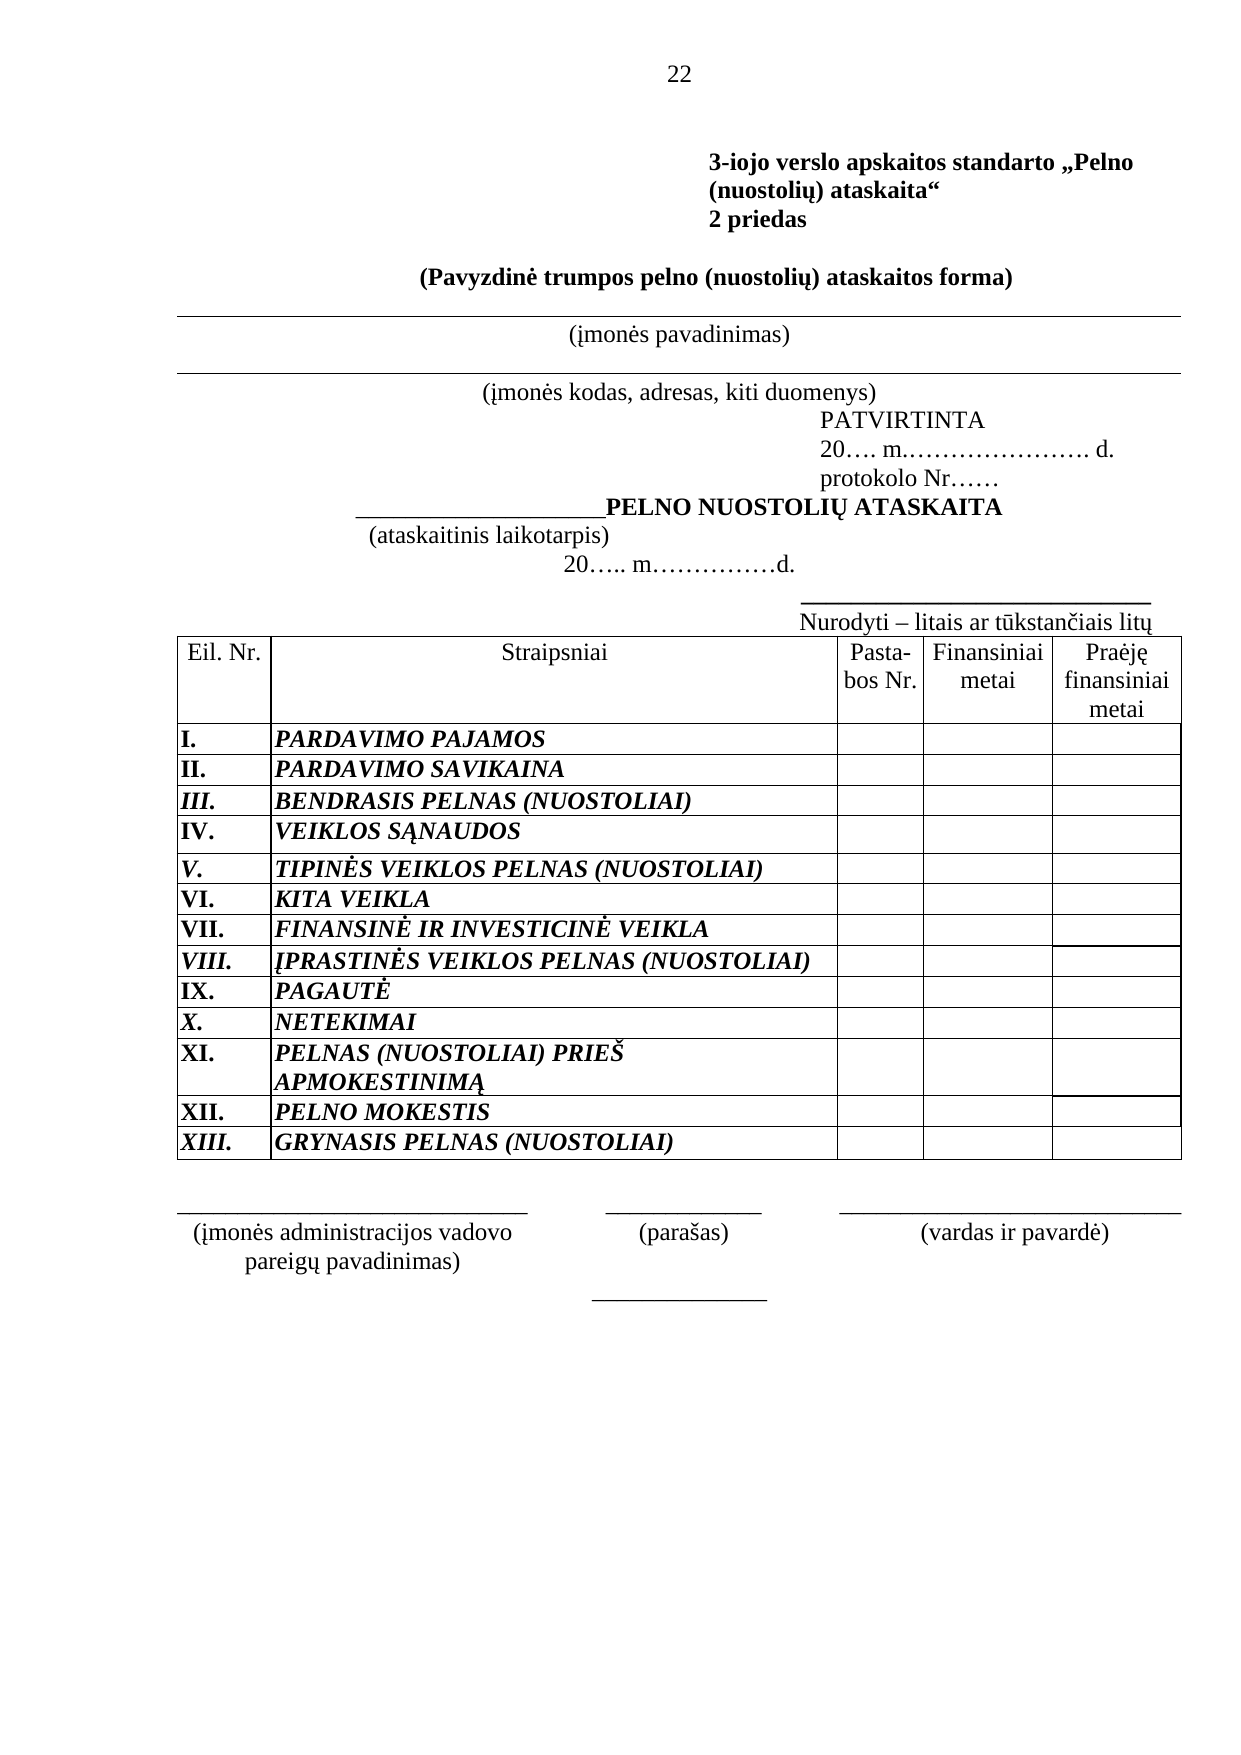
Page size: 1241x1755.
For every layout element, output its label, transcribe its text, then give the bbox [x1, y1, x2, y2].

text ______________ [177, 1275, 1181, 1303]
table_cell PELNO MOKESTIS [272, 1096, 837, 1126]
table_cell [1053, 854, 1180, 883]
table_cell VII. [178, 915, 270, 945]
table_cell [924, 977, 1052, 1007]
table_cell [1053, 884, 1180, 914]
table_cell X. [178, 1008, 270, 1037]
table_cell PELNAS (NUOSTOLIAI) PRIEŠ APMOKESTINIMĄ [272, 1039, 837, 1095]
table_header Finansiniai metai [924, 637, 1052, 723]
table_cell [838, 786, 923, 815]
text PATVIRTINTA [177, 406, 1181, 434]
text ____________________________ [162, 578, 1181, 607]
table_cell [838, 915, 923, 945]
text ____________________PELNO NUOSTOLIŲ ATASKAITA [177, 492, 1181, 521]
table_cell [1053, 786, 1180, 815]
table_cell FINANSINĖ IR INVESTICINĖ VEIKLA [272, 915, 837, 945]
table_cell VI. [178, 884, 270, 914]
table_cell [838, 1039, 923, 1095]
table_header Pasta-bos Nr. [838, 637, 923, 723]
table_cell [838, 854, 923, 883]
text (Pavyzdinė trumpos pelno (nuostolių) ataskaitos forma) [177, 262, 1181, 291]
table_cell [924, 1039, 1052, 1095]
table_cell [838, 977, 923, 1007]
table_cell PARDAVIMO PAJAMOS [272, 724, 837, 754]
table_cell [924, 755, 1052, 784]
table_cell [1053, 1127, 1181, 1159]
text (įmonės kodas, adresas, kiti duomenys) [177, 377, 1181, 406]
table_cell [1053, 977, 1180, 1007]
table_cell [1053, 1039, 1180, 1095]
table_cell [924, 786, 1052, 815]
table_header Straipsniai [272, 637, 837, 723]
text (nuostolių) ataskaita“ [177, 176, 1181, 204]
table_cell [924, 816, 1052, 852]
text Nurodyti – litais ar tūkstančiais litų [177, 607, 1181, 636]
table_cell VIII. [178, 946, 270, 976]
text 20…. m.…………………. d. [177, 434, 1181, 463]
table_cell IX. [178, 977, 270, 1007]
text (įmonės pavadinimas) [177, 319, 1181, 348]
table_cell [924, 1127, 1052, 1159]
table_cell [924, 915, 1052, 945]
table_cell [924, 854, 1052, 883]
table_cell [924, 1096, 1052, 1126]
table_cell XIII. [178, 1127, 270, 1159]
table_cell II. [178, 755, 270, 784]
table_cell XI. [178, 1039, 270, 1095]
text protokolo Nr…… [177, 463, 1181, 492]
table_cell [924, 884, 1052, 914]
table_header Eil. Nr. [178, 637, 270, 723]
table_cell PAGAUTĖ [272, 977, 837, 1007]
table_cell III. [178, 786, 270, 815]
table_cell [1053, 755, 1180, 784]
table_cell NETEKIMAI [272, 1008, 837, 1037]
table_cell [1053, 724, 1180, 754]
table_cell [1053, 915, 1180, 945]
table_cell [838, 1096, 923, 1126]
table_cell IV. [178, 816, 270, 852]
table_cell [838, 884, 923, 914]
text 3-iojo verslo apskaitos standarto „Pelno [177, 147, 1181, 176]
table_cell [1053, 1008, 1180, 1037]
table_cell TIPINĖS VEIKLOS PELNAS (NUOSTOLIAI) [272, 854, 837, 883]
table_cell I. [178, 724, 270, 754]
text 2 priedas [177, 204, 1181, 233]
table_cell [838, 1127, 923, 1159]
table_cell V. [178, 854, 270, 883]
table_cell [838, 1008, 923, 1037]
table_cell BENDRASIS PELNAS (NUOSTOLIAI) [272, 786, 837, 815]
table_cell VEIKLOS SĄNAUDOS [272, 816, 837, 852]
table_cell [1053, 947, 1180, 976]
table_cell PARDAVIMO SAVIKAINA [272, 755, 837, 784]
table_cell [838, 724, 923, 754]
table_cell [924, 946, 1052, 976]
table_cell GRYNASIS PELNAS (NUOSTOLIAI) [272, 1127, 837, 1159]
table_cell [1053, 816, 1180, 852]
table_cell [838, 755, 923, 784]
table_cell [838, 816, 923, 852]
table_cell [838, 946, 923, 976]
table_header Praėję finansiniai metai [1053, 637, 1181, 723]
text (įmonės administracijos vadovo (parašas) (vardas ir pavardė) [177, 1217, 1181, 1246]
table_cell [1053, 1097, 1180, 1126]
table_cell XII. [178, 1096, 270, 1126]
table_cell [924, 1008, 1052, 1037]
table_cell KITA VEIKLA [272, 884, 837, 914]
text (ataskaitinis laikotarpis) [177, 521, 1181, 549]
text 20….. m……………d. [177, 549, 1181, 578]
text pareigų pavadinimas) [177, 1246, 1181, 1275]
table_cell ĮPRASTINĖS VEIKLOS PELNAS (NUOSTOLIAI) [272, 946, 837, 976]
table_cell [924, 724, 1052, 754]
